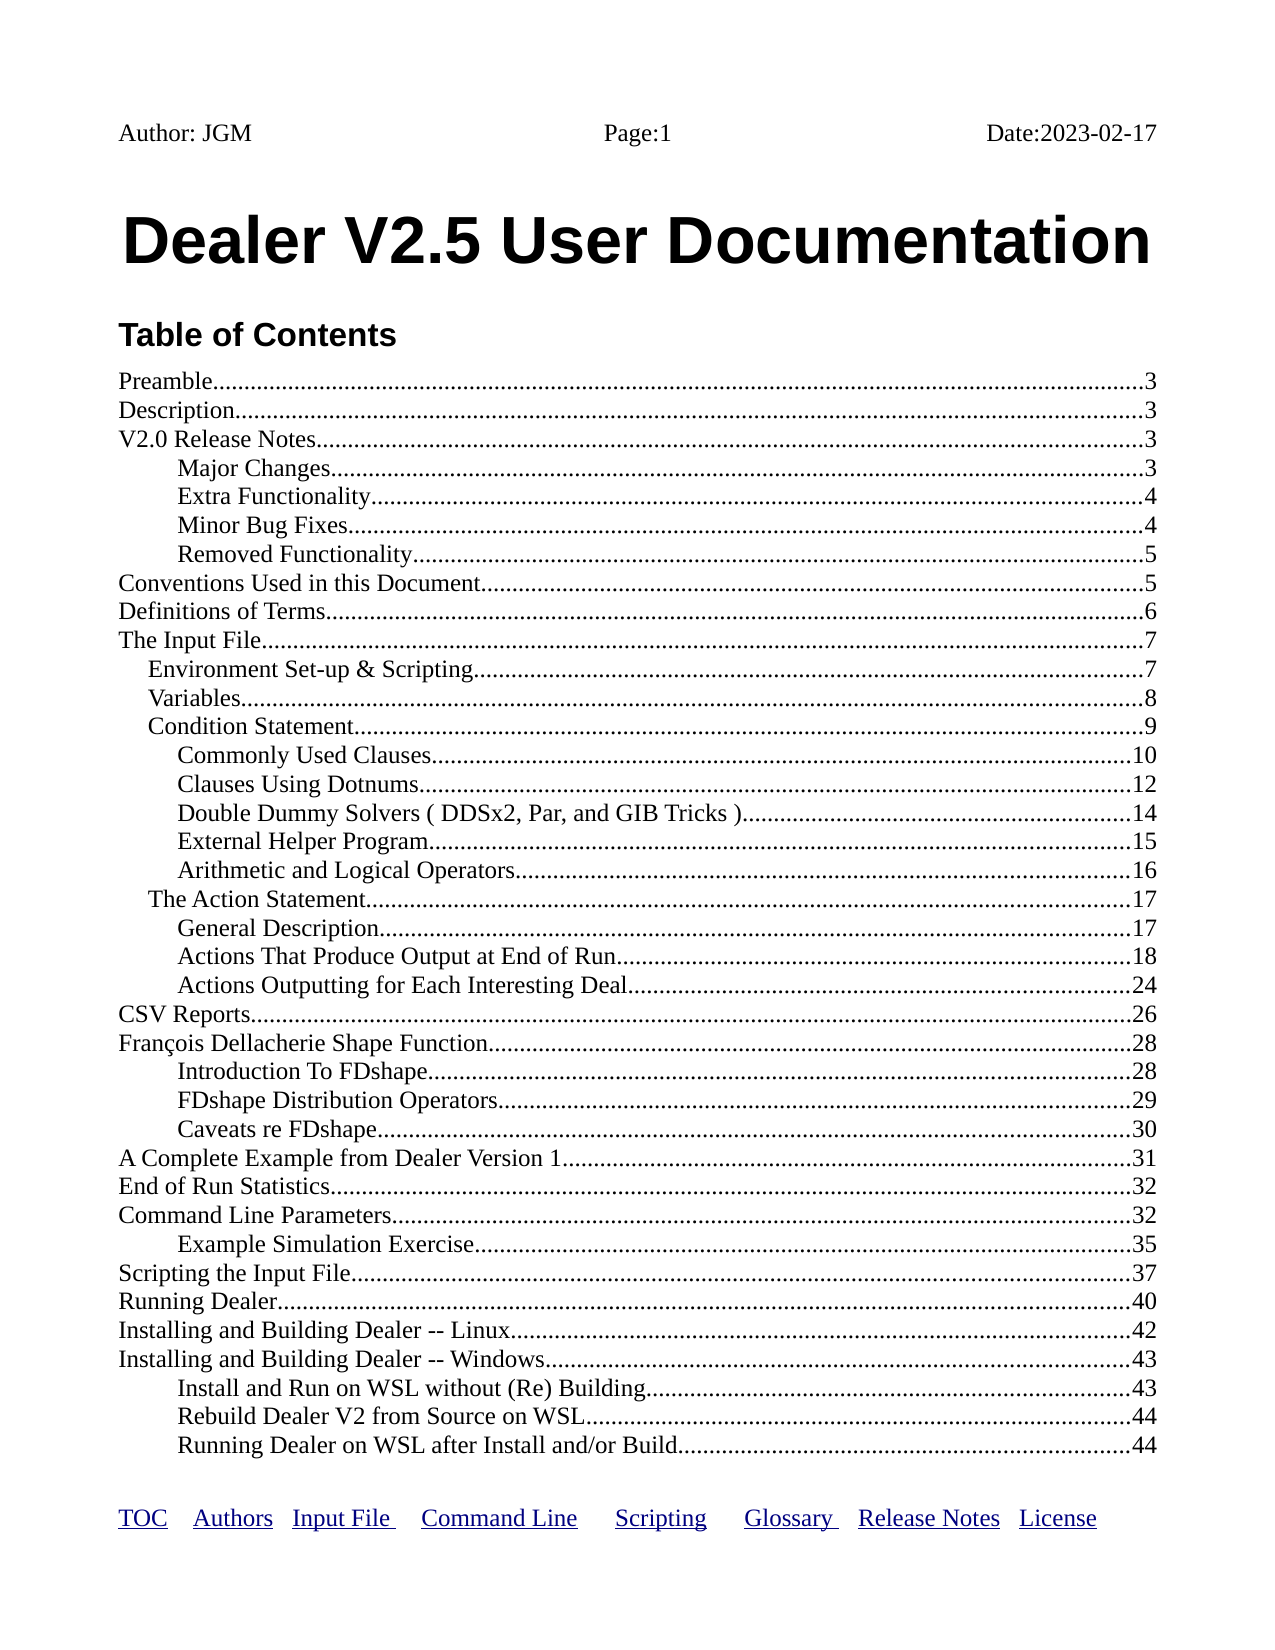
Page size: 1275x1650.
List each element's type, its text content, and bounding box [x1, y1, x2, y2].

text Double Dummy Solvers ( DDSx2, Par, and GIB Tricks ) 14 [177, 798, 1157, 826]
text Running Dealer on WSL after Install and/or Build 44 [177, 1430, 1157, 1459]
text Arithmetic and Logical Operators 16 [177, 855, 1157, 884]
text Installing and Building Dealer -- Linux 42 [118, 1315, 1157, 1344]
text FDshape Distribution Operators 29 [177, 1085, 1157, 1114]
text Commonly Used Clauses 10 [177, 740, 1157, 769]
text Running Dealer 40 [118, 1286, 1157, 1315]
text Conventions Used in this Document 5 [118, 568, 1157, 596]
title Dealer V2.5 User Documentation [118, 201, 1157, 278]
text The Input File 7 [118, 625, 1157, 654]
text Actions That Produce Output at End of Run 18 [177, 941, 1157, 970]
text The Action Statement 17 [148, 884, 1157, 913]
text Definitions of Terms 6 [118, 596, 1157, 625]
subtitle Table of Contents [118, 316, 1157, 354]
text Rebuild Dealer V2 from Source on WSL 44 [177, 1401, 1157, 1430]
text Variables 8 [148, 683, 1157, 711]
text Example Simulation Exercise 35 [177, 1229, 1157, 1258]
text Removed Functionality 5 [177, 539, 1157, 568]
text Introduction To FDshape 28 [177, 1056, 1157, 1085]
text Install and Run on WSL without (Re) Building 43 [177, 1373, 1157, 1401]
text Caveats re FDshape 30 [177, 1114, 1157, 1143]
text François Dellacherie Shape Function 28 [118, 1028, 1157, 1056]
text Scripting the Input File 37 [118, 1258, 1157, 1286]
text A Complete Example from Dealer Version 1 31 [118, 1143, 1157, 1171]
text Minor Bug Fixes 4 [177, 510, 1157, 539]
text External Helper Program 15 [177, 826, 1157, 855]
text Preamble 3 [118, 366, 1157, 395]
text Description 3 [118, 395, 1157, 424]
text Actions Outputting for Each Interesting Deal 24 [177, 970, 1157, 999]
text General Description 17 [177, 913, 1157, 941]
text Installing and Building Dealer -- Windows 43 [118, 1344, 1157, 1373]
text CSV Reports 26 [118, 999, 1157, 1028]
text Environment Set-up & Scripting 7 [148, 654, 1157, 683]
text V2.0 Release Notes 3 [118, 424, 1157, 453]
text Command Line Parameters 32 [118, 1200, 1157, 1229]
text Condition Statement 9 [148, 711, 1157, 740]
text End of Run Statistics 32 [118, 1171, 1157, 1200]
text Extra Functionality 4 [177, 481, 1157, 510]
text Clauses Using Dotnums 12 [177, 769, 1157, 798]
text Major Changes 3 [177, 453, 1157, 481]
